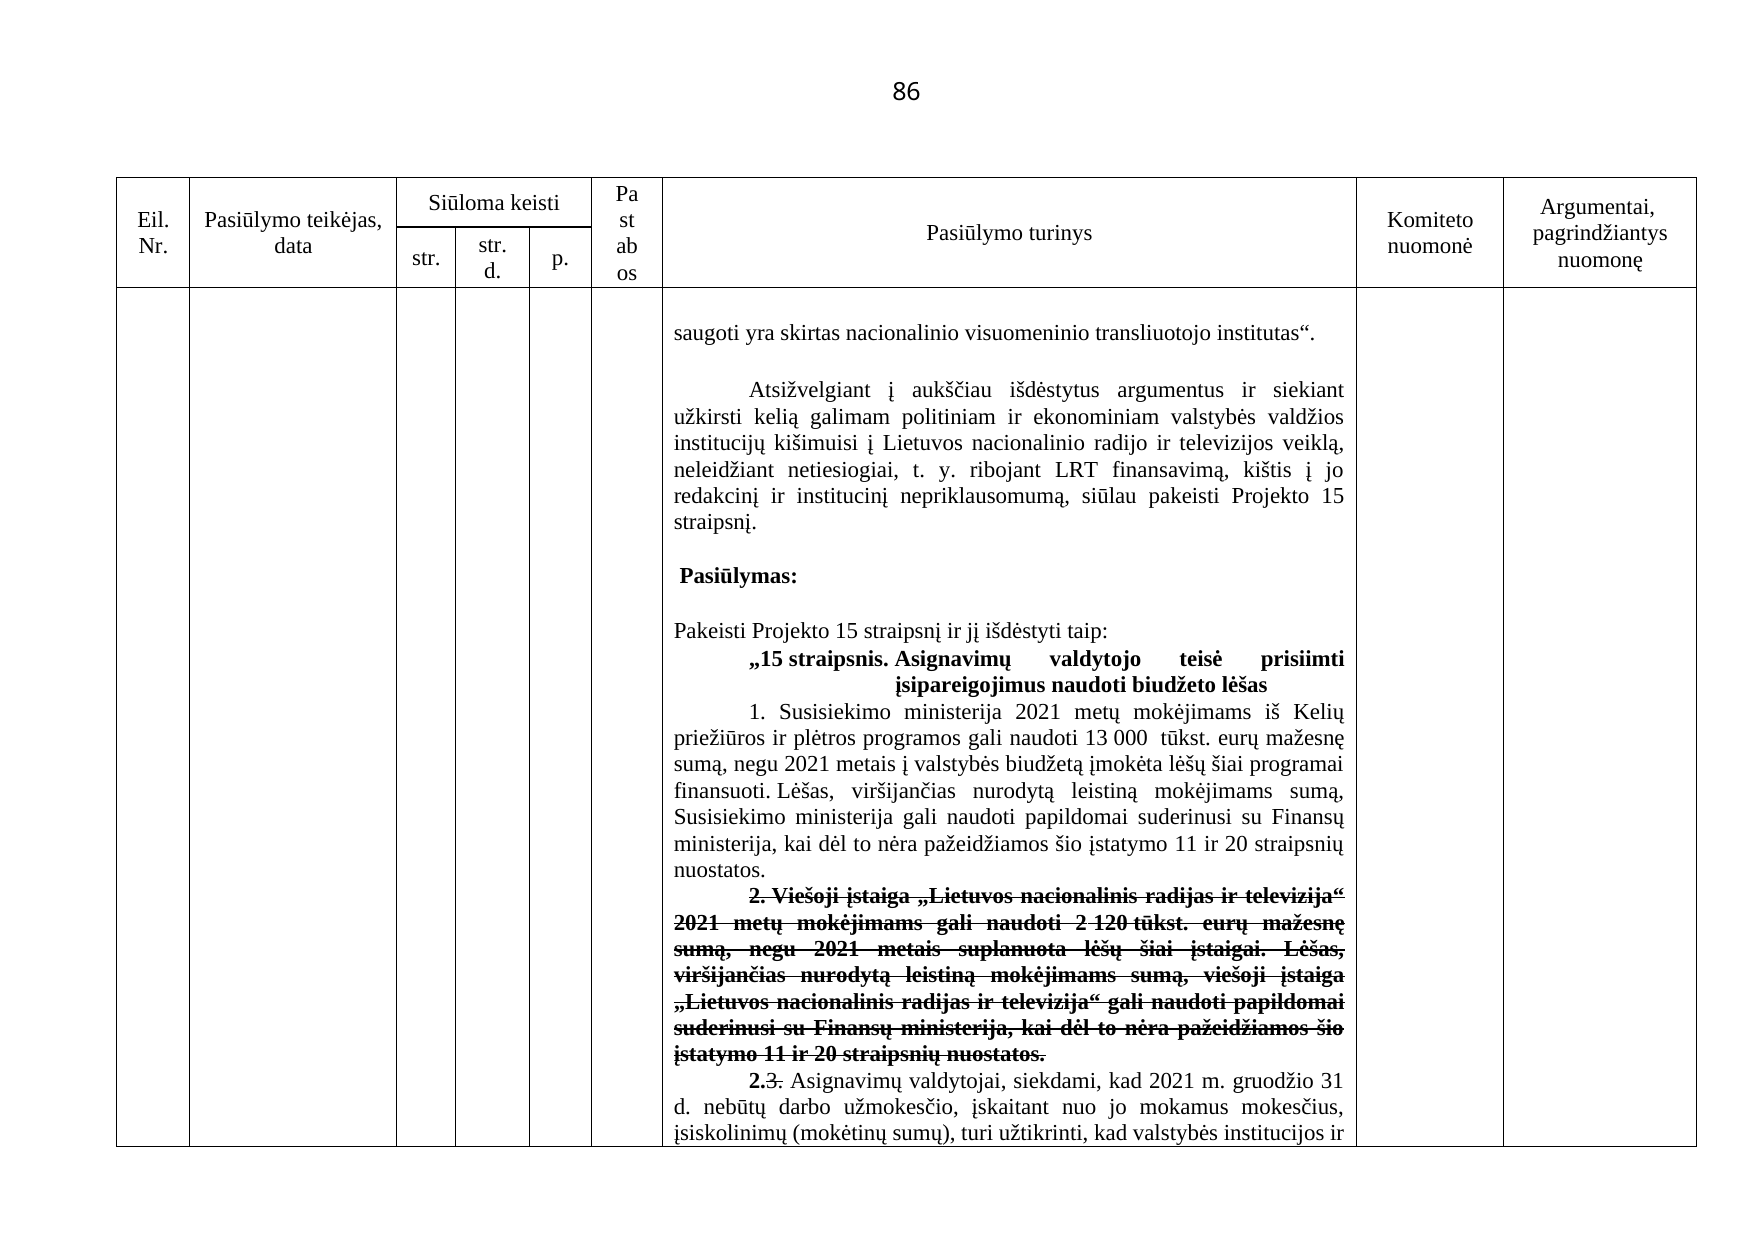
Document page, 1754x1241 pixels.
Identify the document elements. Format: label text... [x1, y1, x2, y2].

table_cell [1504, 288, 1696, 1146]
table_cell [592, 288, 662, 1146]
table_cell [190, 288, 396, 1146]
table_header Argumentai, pagrindžiantys nuomonę [1504, 178, 1696, 287]
table_cell [1357, 288, 1503, 1146]
table_cell [530, 288, 591, 1146]
table_cell str. d. [456, 228, 529, 287]
table_cell p. [530, 228, 591, 287]
table_header Komiteto nuomonė [1357, 178, 1503, 287]
table_cell [117, 288, 189, 1146]
table_header Pasiūlymo turinys [663, 178, 1356, 287]
table_header Siūloma keisti [397, 178, 591, 226]
table_cell saugoti yra skirtas nacionalinio visuomeninio transliuotojo institutas“. Atsižvelgiant į aukščiau išdėstytus argumentus ir siekiant užkirsti kelią galimam politiniam ir ekonominiam valstybės valdžios institucijų kišimuisi į Lietuvos nacionalinio radijo ir televizijos veiklą, neleidžiant netiesiogiai, t. y. ribojant LRT finansavimą, kištis į jo redakcinį ir institucinį nepriklausomumą, siūlau pakeisti Projekto 15 straipsnį. Pasiūlymas: Pakeisti Projekto 15 straipsnį ir jį išdėstyti taip: „15 straipsnis. Asignavimų valdytojo teisė prisiimti įsipareigojimus naudoti biudžeto lėšas 1. Susisiekimo ministerija 2021 metų mokėjimams iš Kelių priežiūros ir plėtros programos gali naudoti 13 000 tūkst. eurų mažesnę sumą, negu 2021 metais į valstybės biudžetą įmokėta lėšų šiai programai finansuoti. Lėšas, viršijančias nurodytą leistiną mokėjimams sumą, Susisiekimo ministerija gali naudoti papildomai suderinusi su Finansų ministerija, kai dėl to nėra pažeidžiamos šio įstatymo 11 ir 20 straipsnių nuostatos. 2. Viešoji įstaiga „Lietuvos nacionalinis radijas ir televizija“ 2021 metų mokėjimams gali naudoti 2 120 tūkst. eurų mažesnę sumą, negu 2021 metais suplanuota lėšų šiai įstaigai. Lėšas, viršijančias nurodytą leistiną mokėjimams sumą, viešoji įstaiga „Lietuvos nacionalinis radijas ir televizija“ gali naudoti papildomai suderinusi su Finansų ministerija, kai dėl to nėra pažeidžiamos šio įstatymo 11 ir 20 straipsnių nuostatos. 2.3. Asignavimų valdytojai, siekdami, kad 2021 m. gruodžio 31 d. nebūtų darbo užmokesčio, įskaitant nuo jo mokamus mokesčius, įsiskolinimų (mokėtinų sumų), turi užtikrinti, kad valstybės institucijos ir [663, 288, 1356, 1146]
table_header Pasiūlymo teikėjas, data [190, 178, 396, 287]
table_header Eil. Nr. [117, 178, 189, 287]
table_cell [397, 288, 455, 1146]
table_cell str. [397, 228, 455, 287]
table_header Pastabos [592, 178, 662, 287]
table_cell [456, 288, 529, 1146]
